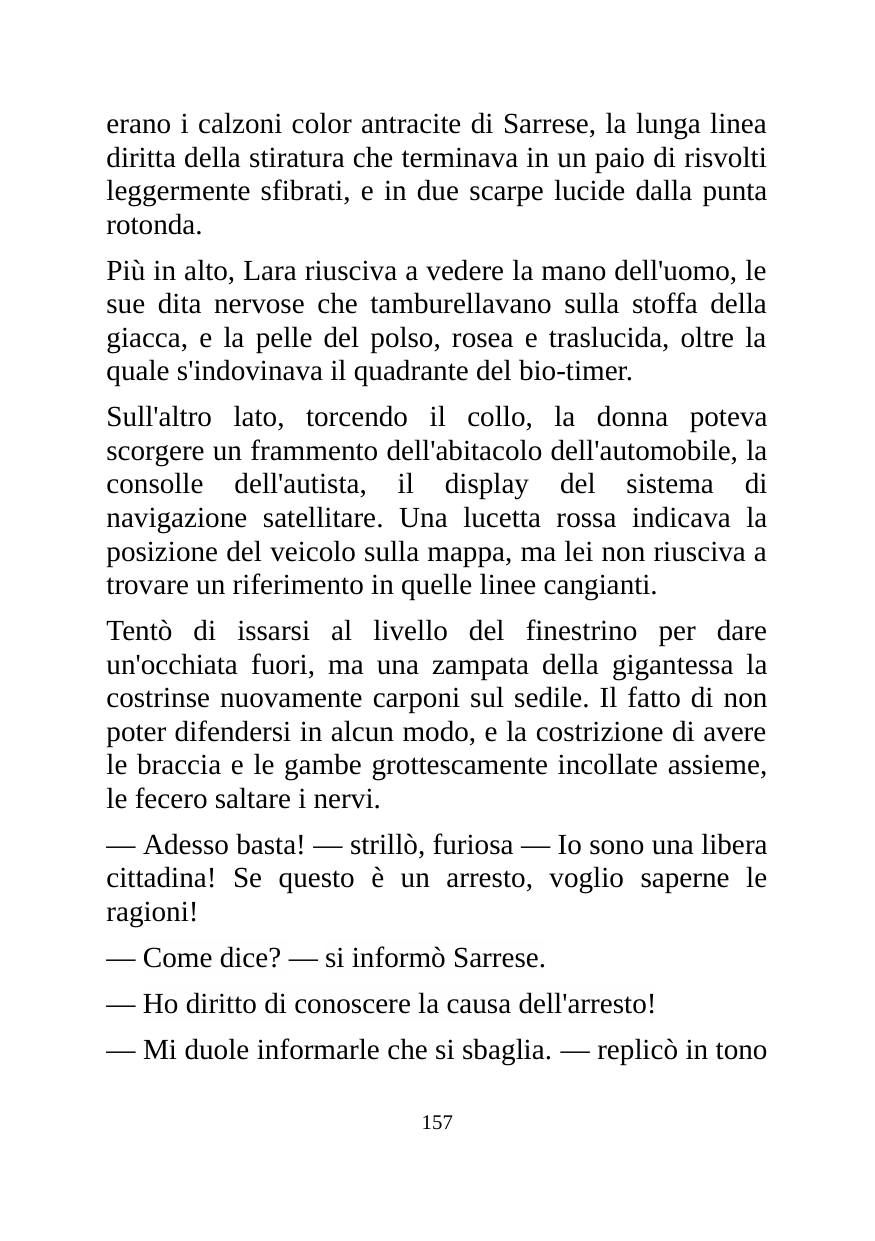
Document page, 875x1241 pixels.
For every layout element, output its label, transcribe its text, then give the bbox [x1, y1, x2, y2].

text Più in alto, Lara riusciva a vedere la mano dell'uomo, le sue dita nervose che tamburellavano sulla stoffa della giacca, e la pelle del polso, rosea e traslucida, oltre la quale s'indovinava il quadrante del bio-timer. [106, 253, 768, 387]
text erano i calzoni color antracite di Sarrese, la lunga linea diritta della stiratura che terminava in un paio di risvolti leggermente sfibrati, e in due scarpe lucide dalla punta rotonda. [106, 106, 768, 240]
text — Come dice? — si informò Sarrese. [106, 940, 768, 974]
text — Ho diritto di conoscere la causa dell'arresto! [106, 986, 768, 1020]
text — Adesso basta! — strillò, furiosa — Io sono una libera cittadina! Se questo è un arresto, voglio saperne le ragioni! [106, 827, 768, 928]
text Tentò di issarsi al livello del finestrino per dare un'occhiata fuori, ma una zampata della gigantessa la costrinse nuovamente carponi sul sedile. Il fatto di non poter difendersi in alcun modo, e la costrizione di avere le braccia e le gambe grottescamente incollate assieme, le fecero saltare i nervi. [106, 613, 768, 814]
text Sull'altro lato, torcendo il collo, la donna poteva scorgere un frammento dell'abitacolo dell'automobile, la consolle dell'autista, il display del sistema di navigazione satellitare. Una lucetta rossa indicava la posizione del veicolo sulla mappa, ma lei non riusciva a trovare un riferimento in quelle linee cangianti. [106, 399, 768, 601]
text — Mi duole informarle che si sbaglia. — replicò in tono [106, 1032, 768, 1066]
